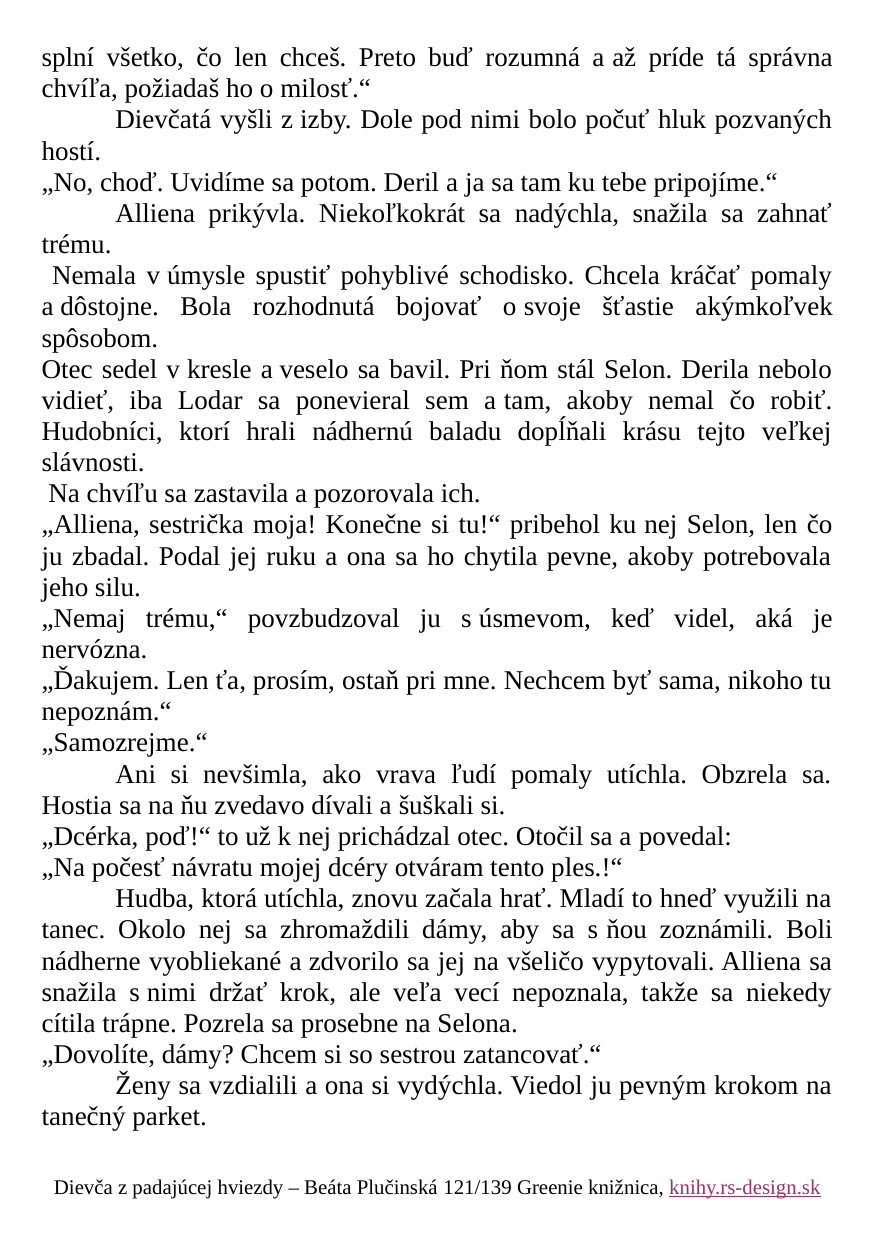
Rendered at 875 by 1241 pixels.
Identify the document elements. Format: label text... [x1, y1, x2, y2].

text „Dovolíte, dámy? Chcem si so sestrou zatancovať.“ [41, 1038, 833, 1069]
text „Samozrejme.“ [41, 727, 833, 758]
text Alliena prikývla. Niekoľkokrát sa nadýchla, snažila sa zahnať trému. [41, 197, 833, 259]
text „Dcérka, poď!“ to už k nej prichádzal otec. Otočil sa a povedal: [41, 820, 833, 851]
text Ani si nevšimla, ako vrava ľudí pomaly utíchla. Obzrela sa. Hostia sa na ňu zvedavo dívali a šuškali si. [41, 758, 833, 820]
text splní všetko, čo len chceš. Preto buď rozumná a až príde tá správna chvíľa, požiadaš ho o milosť.“ [41, 41, 833, 104]
text Otec sedel v kresle a veselo sa bavil. Pri ňom stál Selon. Derila nebolo vidieť, iba Lodar sa ponevieral sem a tam, akoby nemal čo robiť. Hudobníci, ktorí hrali nádhernú baladu dopĺňali krásu tejto veľkej slávnosti. [41, 353, 833, 477]
text „Nemaj trému,“ povzbudzoval ju s úsmevom, keď videl, aká je nervózna. [41, 602, 833, 664]
text Ženy sa vzdialili a ona si vydýchla. Viedol ju pevným krokom na tanečný parket. [41, 1069, 833, 1131]
text „No, choď. Uvidíme sa potom. Deril a ja sa tam ku tebe pripojíme.“ [41, 166, 833, 197]
text „Na počesť návratu mojej dcéry otváram tento ples.!“ [41, 851, 833, 882]
text „Alliena, sestrička moja! Konečne si tu!“ pribehol ku nej Selon, len čo ju zbadal. Podal jej ruku a ona sa ho chytila pevne, akoby potrebovala jeho silu. [41, 508, 833, 602]
text Hudba, ktorá utíchla, znovu začala hrať. Mladí to hneď využili na tanec. Okolo nej sa zhromaždili dámy, aby sa s ňou zoznámili. Boli nádherne vyobliekané a zdvorilo sa jej na všeličo vypytovali. Alliena sa snažila s nimi držať krok, ale veľa vecí nepoznala, takže sa niekedy cítila trápne. Pozrela sa prosebne na Selona. [41, 882, 833, 1038]
text Na chvíľu sa zastavila a pozorovala ich. [41, 477, 833, 508]
text Nemala v úmysle spustiť pohyblivé schodisko. Chcela kráčať pomaly a dôstojne. Bola rozhodnutá bojovať o svoje šťastie akýmkoľvek spôsobom. [41, 259, 833, 353]
text „Ďakujem. Len ťa, prosím, ostaň pri mne. Nechcem byť sama, nikoho tu nepoznám.“ [41, 664, 833, 727]
text Dievčatá vyšli z izby. Dole pod nimi bolo počuť hluk pozvaných hostí. [41, 104, 833, 166]
